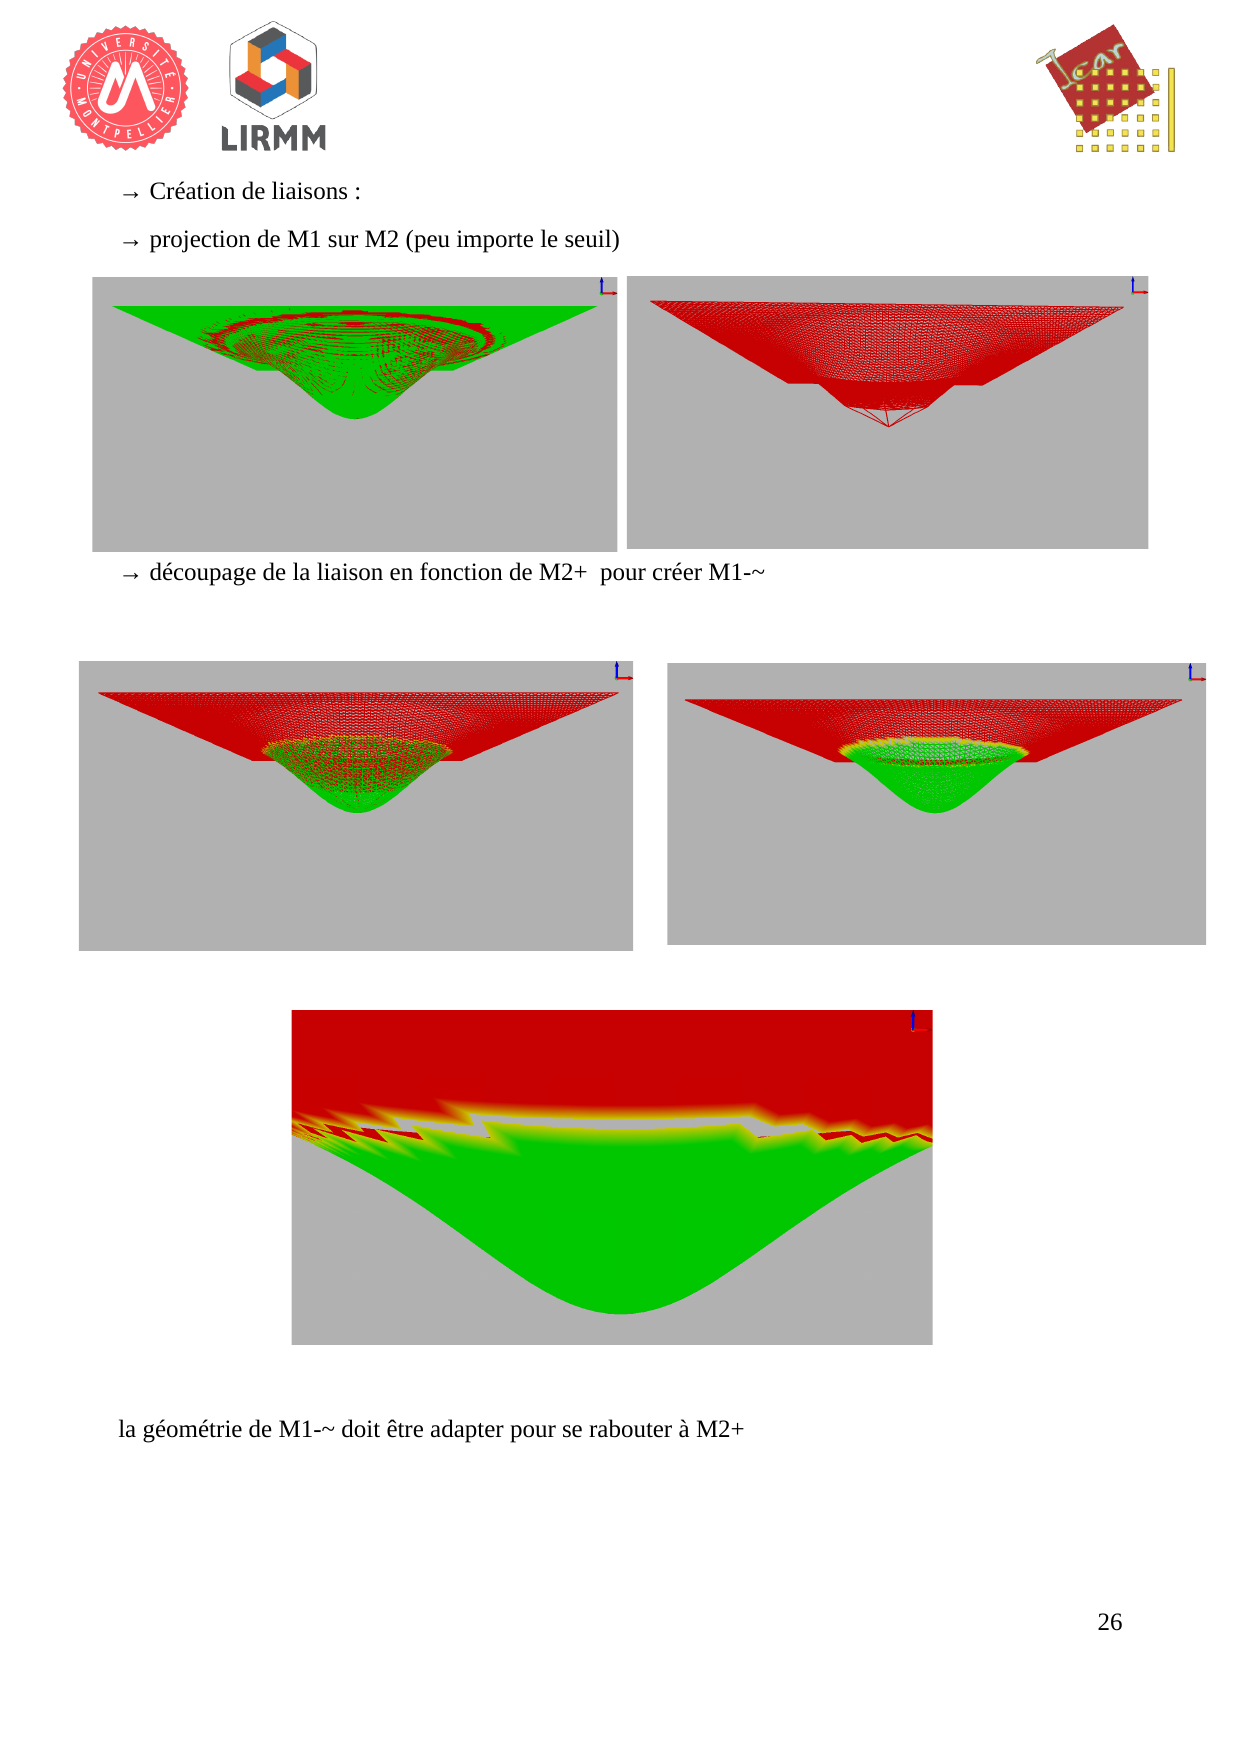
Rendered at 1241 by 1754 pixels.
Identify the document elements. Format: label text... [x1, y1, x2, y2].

picture [203, 16, 343, 155]
picture [57, 13, 201, 156]
picture [626, 276, 1149, 549]
text la géométrie de M1-~ doit être adapter pour se rabouter à M2+ [118, 1414, 1122, 1443]
text → projection de M1 sur M2 (peu importe le seuil) [118, 224, 1122, 253]
picture [1025, 6, 1177, 154]
text → découpage de la liaison en fonction de M2+ pour créer M1-~ [118, 557, 1122, 586]
picture [291, 1010, 933, 1345]
text → Création de liaisons : [118, 176, 1122, 205]
picture [667, 663, 1207, 945]
picture [78, 661, 634, 951]
picture [92, 277, 618, 552]
